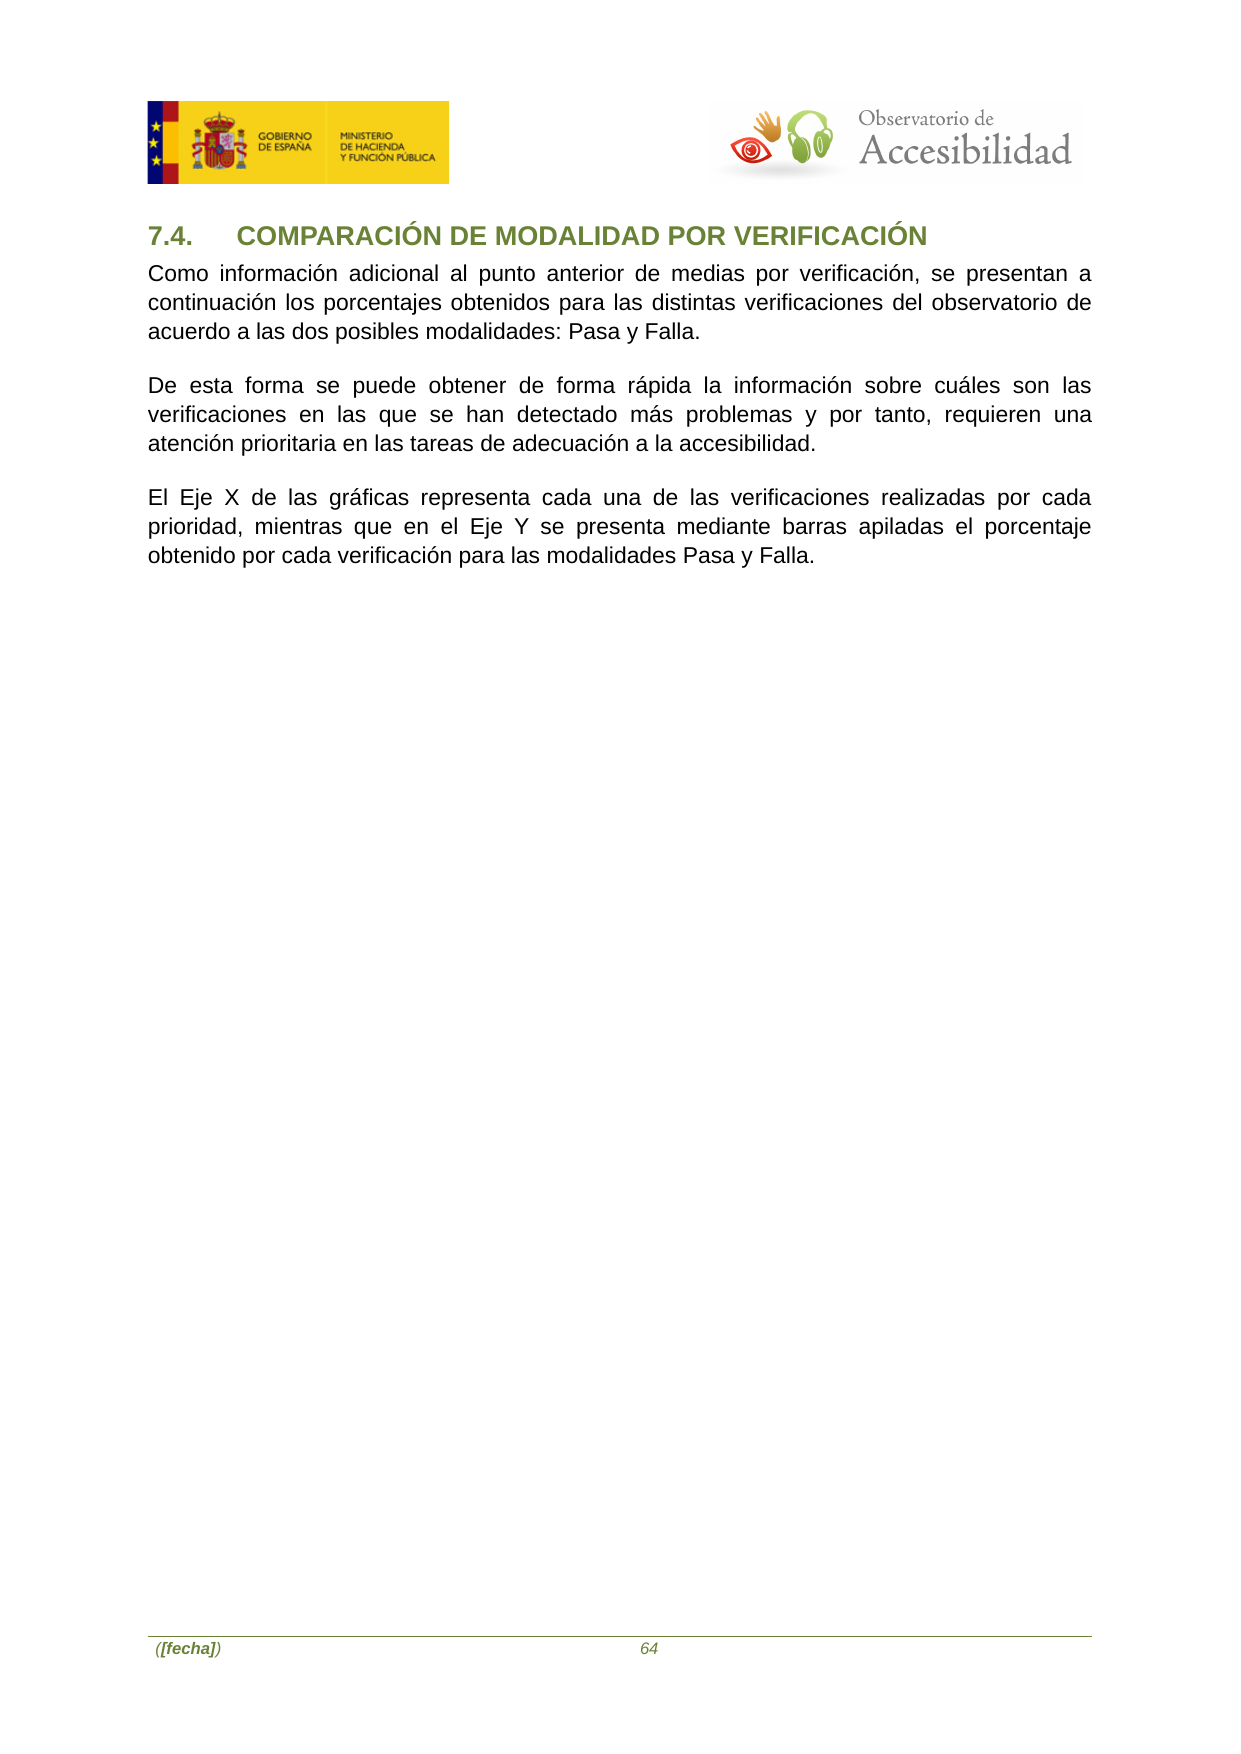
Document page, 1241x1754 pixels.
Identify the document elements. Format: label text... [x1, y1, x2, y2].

picture [710, 101, 1086, 184]
text De esta forma se puede obtener de forma rápida la información sobre cuáles son las verificaciones en las que se han detectado más problemas y por tanto, requieren una atención prioritaria en las tareas de adecuación a la accesibilidad. [148, 372, 1092, 456]
subtitle Comparación de Modalidad por Verificación [148, 220, 1092, 251]
picture [147, 101, 450, 184]
text El Eje X de las gráficas representa cada una de las verificaciones realizadas por cada prioridad, mientras que en el Eje Y se presenta mediante barras apiladas el porcentaje obtenido por cada verificación para las modalidades Pasa y Falla. [148, 484, 1092, 568]
text Como información adicional al punto anterior de medias por verificación, se presentan a continuación los porcentajes obtenidos para las distintas verificaciones del observatorio de acuerdo a las dos posibles modalidades: Pasa y Falla. [148, 260, 1092, 344]
